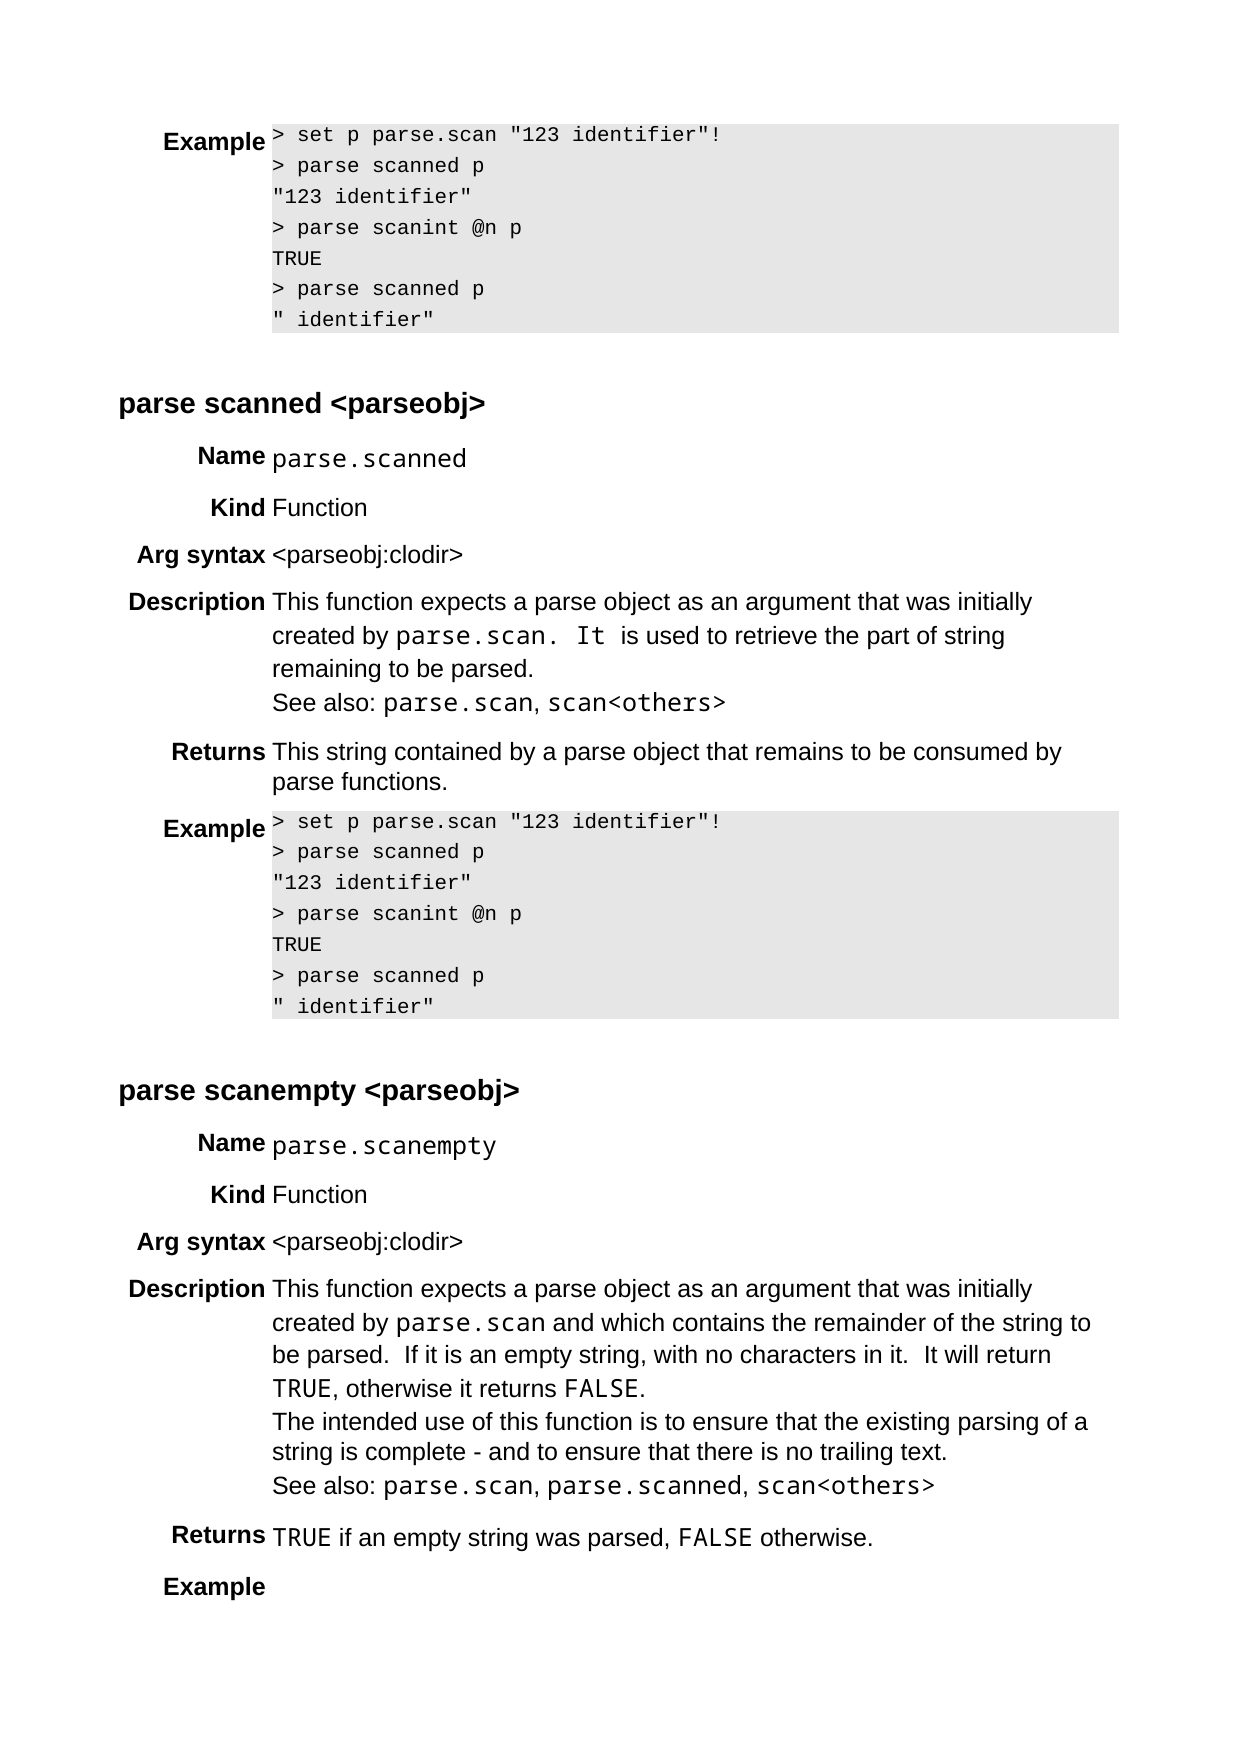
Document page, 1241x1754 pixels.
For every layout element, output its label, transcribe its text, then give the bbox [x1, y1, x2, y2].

table_cell Function [269, 1171, 1122, 1218]
table_cell TRUE if an empty string was parsed, FALSE otherwise. [269, 1511, 1122, 1563]
table_cell Description [118, 1265, 269, 1511]
table_cell Kind [118, 1171, 269, 1218]
subtitle parse scanempty <parseobj> [118, 1073, 1122, 1106]
table_cell Example [118, 118, 269, 339]
subtitle parse scanned <parseobj> [118, 386, 1122, 420]
table_cell Arg syntax [118, 1218, 269, 1264]
table_cell > set p parse.scan "123 identifier"! > parse scanned p "123 identifier" > parse scanint @n p TRUE > parse scanned p " identifier" [269, 805, 1122, 1025]
table_cell This string contained by a parse object that remains to be consumed by parse functions. [269, 728, 1122, 805]
table_cell Description [118, 578, 269, 727]
table_cell Returns [118, 1511, 269, 1563]
table_cell Arg syntax [118, 531, 269, 578]
table_cell This function expects a parse object as an argument that was initially created by parse.scan and which contains the remainder of the string to be parsed. If it is an empty string, with no characters in it. It will return TRUE, otherwise it returns FALSE. The intended use of this function is to ensure that the existing parsing of a string is complete - and to ensure that there is no trailing text. See also: parse.scan, parse.scanned, scan<others> [269, 1265, 1122, 1511]
table_cell > set p parse.scan "123 identifier"! > parse scanned p "123 identifier" > parse scanint @n p TRUE > parse scanned p " identifier" [269, 118, 1122, 339]
table_cell This function expects a parse object as an argument that was initially created by parse.scan. It is used to retrieve the part of string remaining to be parsed. See also: parse.scan, scan<others> [269, 578, 1122, 727]
table_header parse.scanned [269, 432, 1122, 484]
table_cell [269, 1563, 1122, 1610]
table_header parse.scanempty [269, 1119, 1122, 1171]
table_cell Function [269, 484, 1122, 531]
table_cell Example [118, 1563, 269, 1610]
table_cell Returns [118, 728, 269, 805]
table_cell <parseobj:clodir> [269, 1218, 1122, 1264]
table_header Name [118, 1119, 269, 1171]
table_cell Example [118, 805, 269, 1025]
table_cell <parseobj:clodir> [269, 531, 1122, 578]
table_cell Kind [118, 484, 269, 531]
table_header Name [118, 432, 269, 484]
